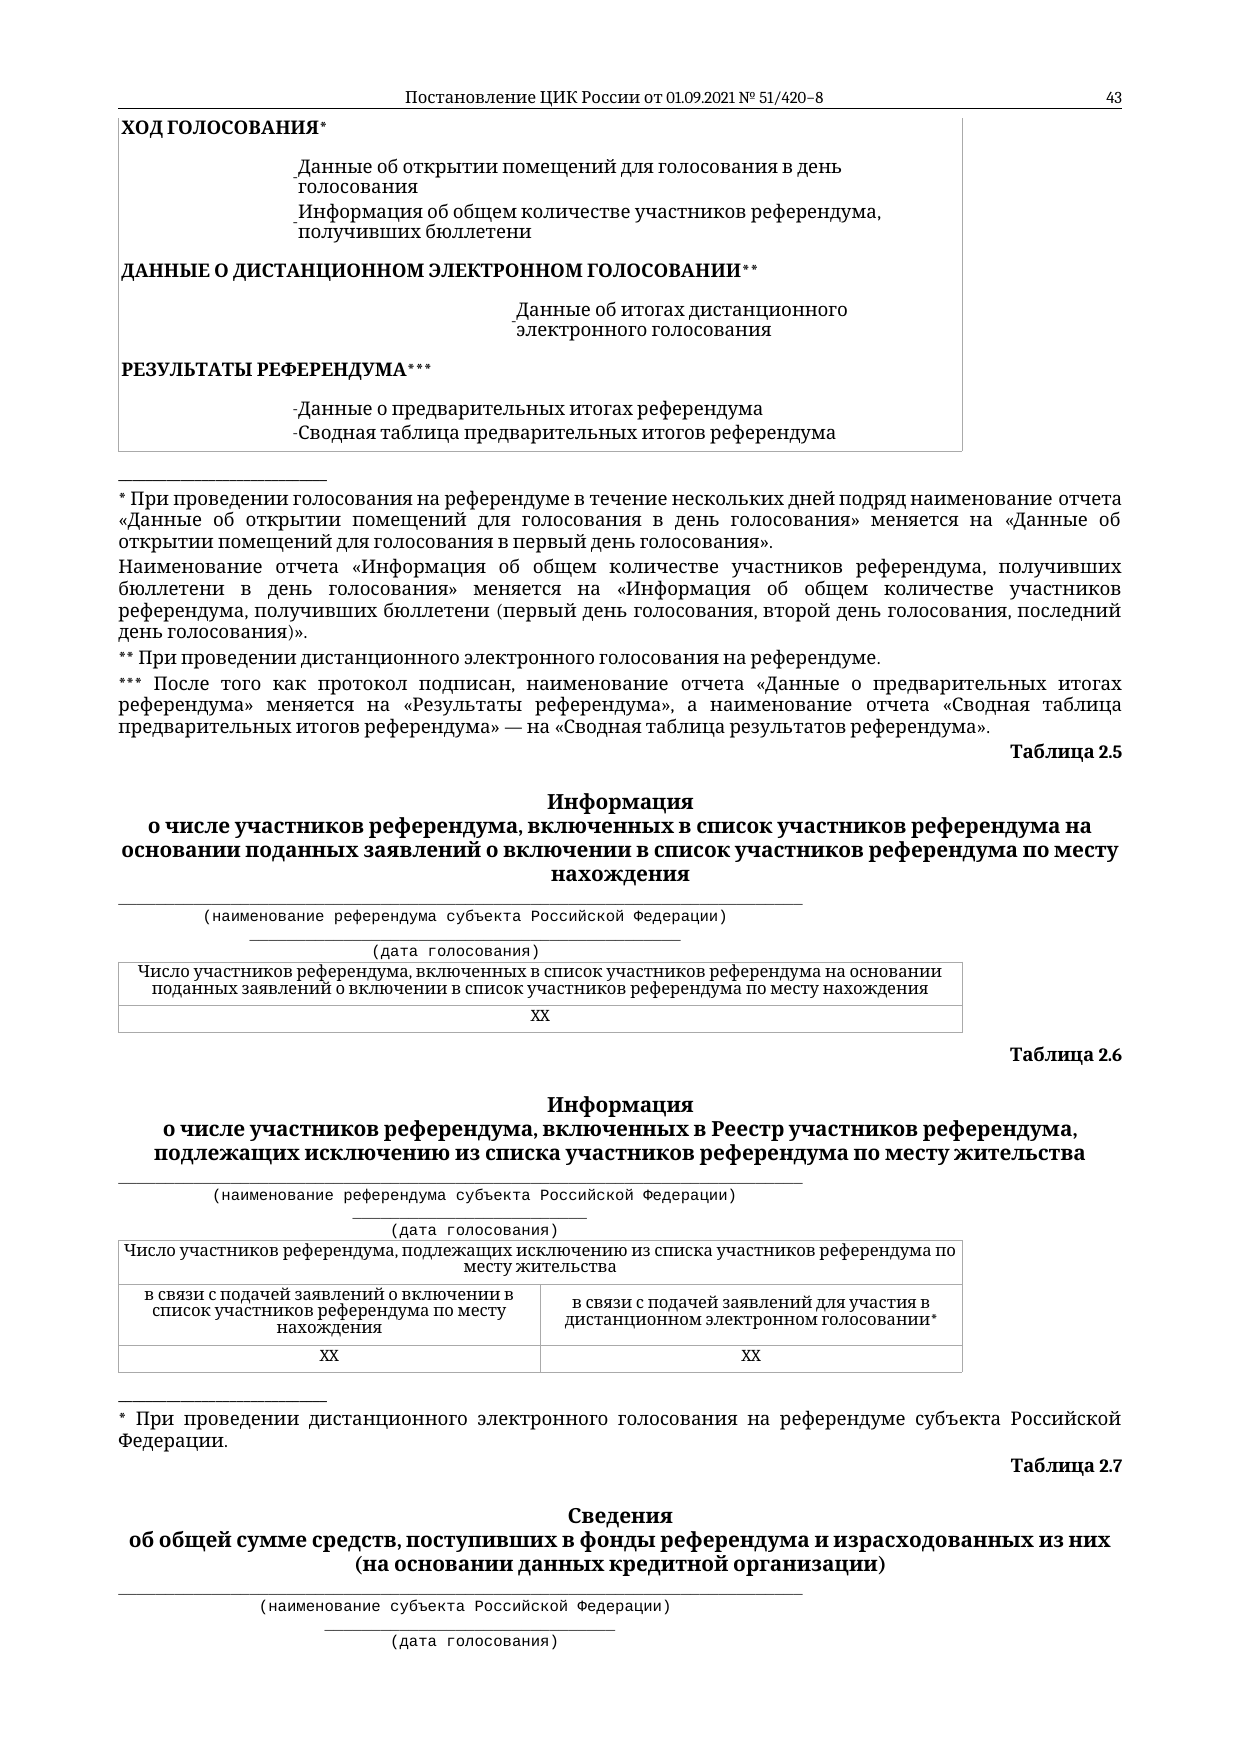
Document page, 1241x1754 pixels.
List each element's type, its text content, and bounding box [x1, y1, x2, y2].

table_header Число участников референдума, подлежащих исключению из списка участников референдума по месту жительства [119, 1241, 962, 1284]
text _________________________________________________________________________ [118, 1581, 1122, 1598]
text _________________________ [118, 1205, 1122, 1223]
text Таблица 2.6 [118, 1045, 1122, 1066]
table_cell Сводная таблица предварительных итогов референдума [298, 424, 962, 451]
text (наименование субъекта Российской Федерации) [118, 1598, 1122, 1616]
text Сведения об общей сумме средств, поступивших в фонды референдума и израсходованных из них (на основании данных кредитной организации) [118, 1505, 1122, 1577]
text Таблица 2.7 [118, 1456, 1122, 1477]
table_cell - [119, 301, 516, 346]
text * При проведении голосования на референдуме в течение нескольких дней подряд наименование отчета «Данные об открытии помещений для голосования в день голосования» меняется на «Данные об открытии помещений для голосования в первый день голосования». [118, 488, 1122, 553]
text _________________________________________________________________________ [118, 891, 1122, 908]
text Наименование отчета «Информация об общем количестве участников референдума, получивших бюллетени в день голосования» меняется на «Информация об общем количестве участников референдума, получивших бюллетени (первый день голосования, второй день голосования, последний день голосования)». [118, 557, 1122, 643]
table_cell XX [119, 1006, 962, 1032]
table_cell РЕЗУЛЬТАТЫ РЕФЕРЕНДУМА*** [119, 346, 962, 399]
text ______________________________________________ [118, 926, 1122, 944]
table_cell в связи с подачей заявлений о включении в список участников референдума по месту нахождения [119, 1285, 540, 1345]
text ** При проведении дистанционного электронного голосования на референдуме. [118, 647, 1122, 669]
table_cell Данные об итогах дистанционного электронного голосования [516, 301, 962, 346]
text _________________________________________________________________________ [118, 1169, 1122, 1187]
table_header Число участников референдума, включенных в список участников референдума на основании поданных заявлений о включении в список участников референдума по месту нахождения [119, 963, 962, 1005]
table_cell - [119, 157, 298, 202]
table_cell XX [119, 1346, 540, 1372]
text (дата голосования) [118, 944, 1122, 962]
table_cell ДАННЫЕ О ДИСТАНЦИОННОМ ЭЛЕКТРОННОМ ГОЛОСОВАНИИ** [119, 247, 962, 301]
text Таблица 2.5 [118, 742, 1122, 763]
table_cell Данные о предварительных итогах референдума [298, 399, 962, 423]
text _______________________________ [118, 1616, 1122, 1634]
table_cell - [119, 202, 298, 247]
table_cell Данные об открытии помещений для голосования в день голосования [298, 157, 962, 202]
text * При проведении дистанционного электронного голосования на референдуме субъекта Российской Федерации. [118, 1409, 1122, 1452]
table_cell Информация об общем количестве участников референдума, получивших бюллетени [298, 202, 962, 247]
text Информация о числе участников референдума, включенных в Реестр участников референдума, подлежащих исключению из списка участников референдума по месту жительства [118, 1093, 1122, 1165]
table_cell XX [541, 1346, 962, 1372]
text (наименование референдума субъекта Российской Федерации) [118, 1187, 1122, 1205]
text (наименование референдума субъекта Российской Федерации) [118, 908, 1122, 926]
text (дата голосования) [118, 1634, 1122, 1652]
text Информация о числе участников референдума, включенных в список участников референдума на основании поданных заявлений о включении в список участников референдума по месту нахождения [118, 791, 1122, 887]
table_cell ХОД ГОЛОСОВАНИЯ* [119, 118, 962, 157]
text ______________________________ [118, 1384, 1122, 1404]
table_cell в связи с подачей заявлений для участия в дистанционном электронном голосовании* [541, 1285, 962, 1345]
text ______________________________ [118, 463, 1122, 484]
table_cell - [119, 399, 298, 423]
text (дата голосования) [118, 1223, 1122, 1240]
table_cell - [119, 424, 298, 451]
text *** После того как протокол подписан, наименование отчета «Данные о предварительных итогах референдума» меняется на «Результаты референдума», а наименование отчета «Сводная таблица предварительных итогов референдума» — на «Сводная таблица результатов референдума». [118, 673, 1122, 738]
